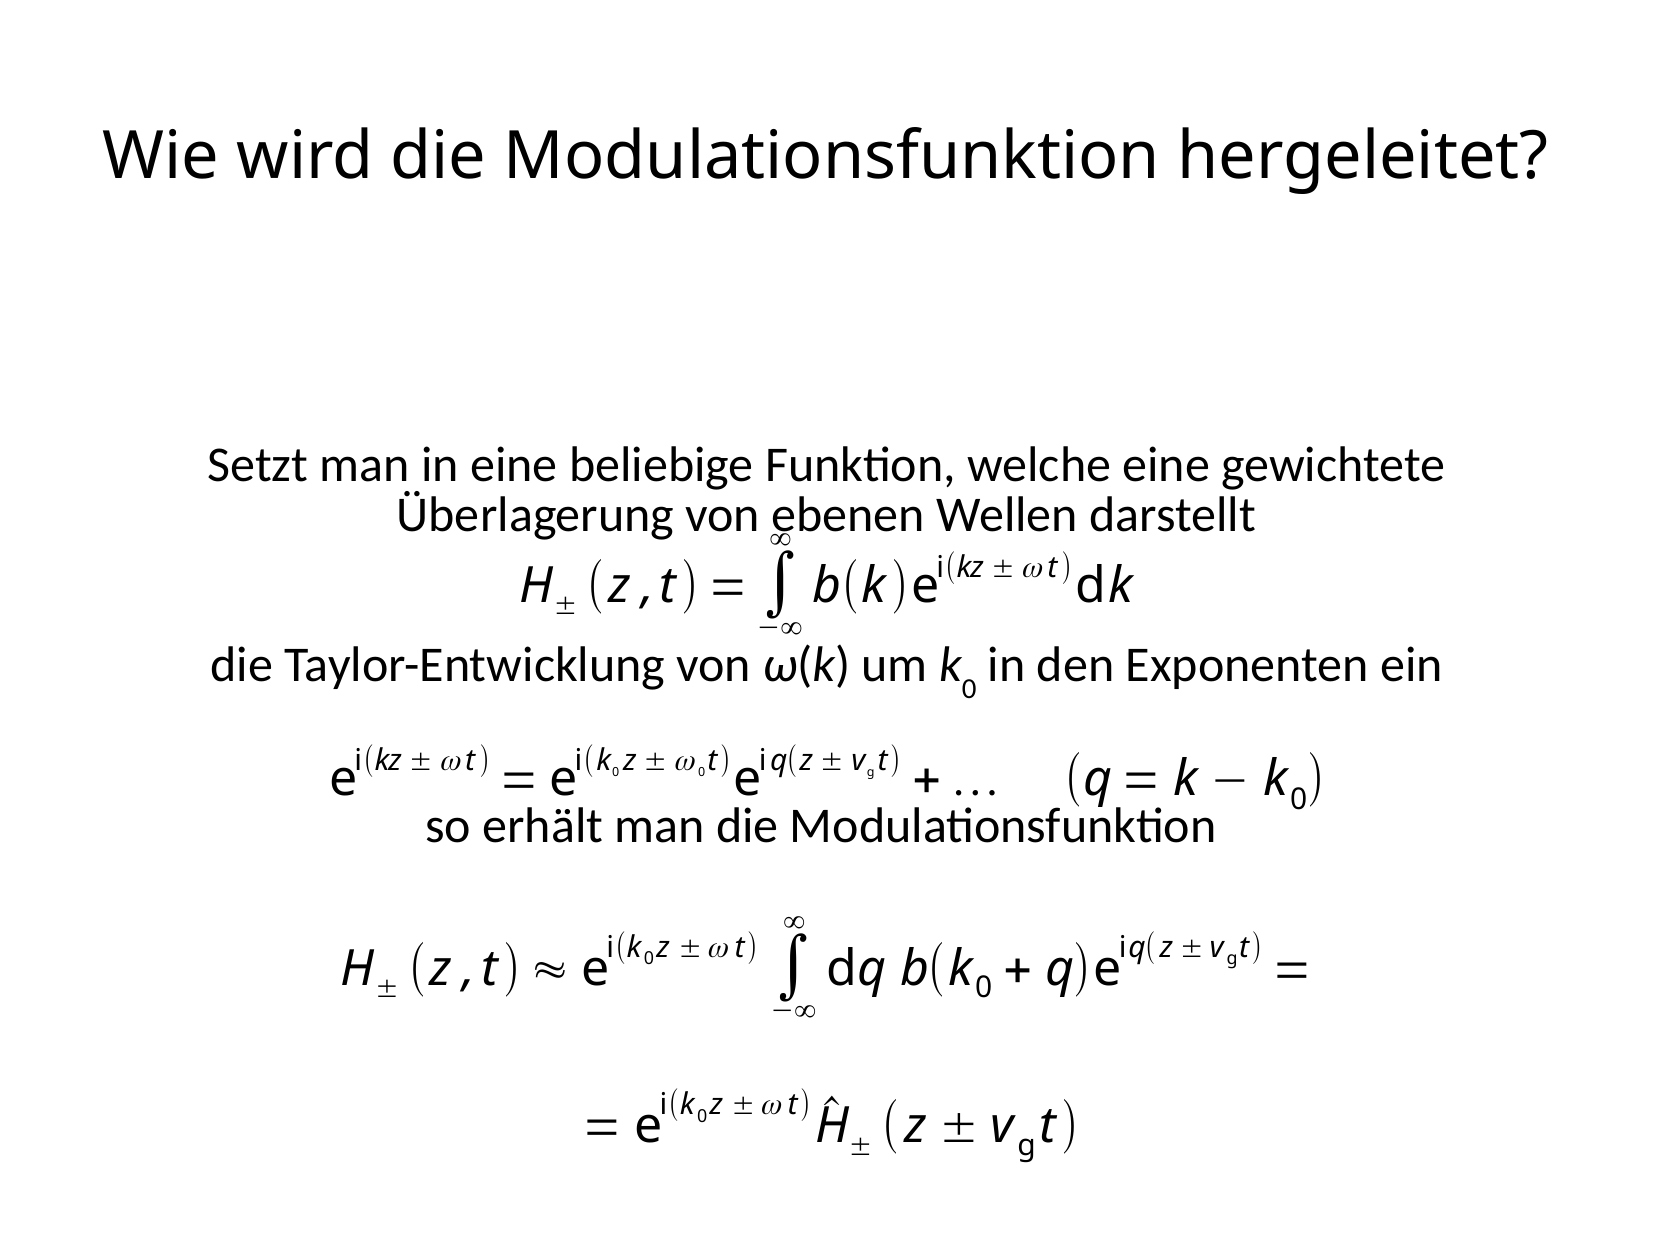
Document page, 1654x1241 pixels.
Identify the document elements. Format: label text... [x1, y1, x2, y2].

chart [334, 914, 1319, 1164]
chart [323, 741, 1331, 817]
chart [512, 532, 1141, 638]
subtitle Setzt man in eine beliebige Funktion, welche eine gewichtete Überlagerung von ebenen Wellen darstellt die Taylor-Entwicklung von ω(k) um k0 in den Exponenten ein so erhält man die Modulationsfunktion [82, 290, 1571, 1010]
title Wie wird die Modulationsfunktion hergeleitet? [82, 49, 1571, 257]
